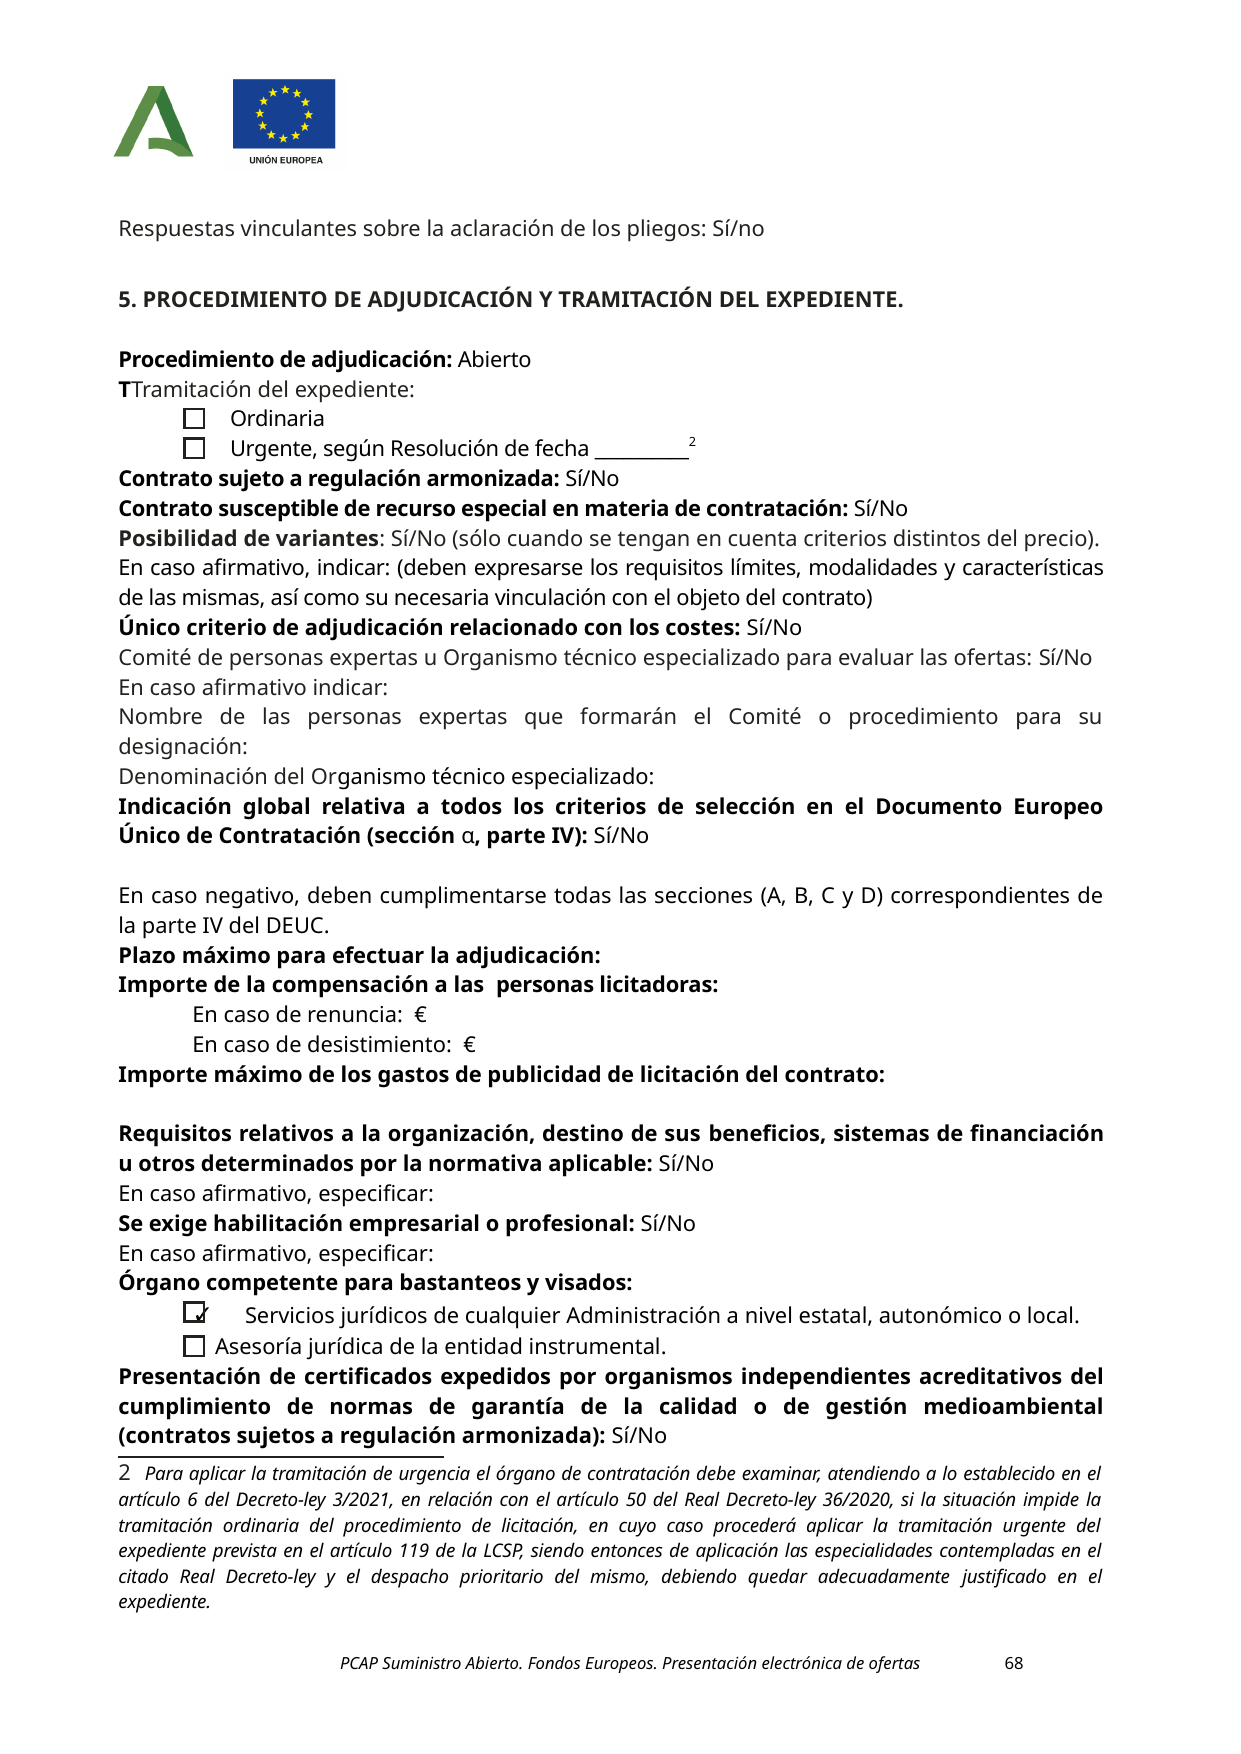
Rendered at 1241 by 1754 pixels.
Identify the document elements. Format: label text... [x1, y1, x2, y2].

text Posibilidad de variantes: Sí/No (sólo cuando se tengan en cuenta criterios distintos del precio). [118, 522, 1104, 552]
text Contrato susceptible de recurso especial en materia de contratación: Sí/No [118, 493, 1104, 522]
text En caso de renuncia: € [118, 999, 1104, 1029]
text Se exige habilitación empresarial o profesional: Sí/No [118, 1208, 1104, 1237]
text 5. PROCEDIMIENTO DE ADJUDICACIÓN Y TRAMITACIÓN DEL EXPEDIENTE. [118, 284, 1104, 314]
text En caso de desistimiento: € [118, 1029, 1104, 1059]
text Contrato sujeto a regulación armonizada: Sí/No [118, 463, 1104, 493]
text Asesoría jurídica de la entidad instrumental. [118, 1331, 1104, 1361]
text Presentación de certificados expedidos por organismos independientes acreditativos del cumplimiento de normas de garantía de la calidad o de gestión medioambiental (contratos sujetos a regulación armonizada): Sí/No [118, 1361, 1104, 1450]
text Respuestas vinculantes sobre la aclaración de los pliegos: Sí/no [118, 213, 1104, 242]
text En caso afirmativo, indicar: (deben expresarse los requisitos límites, modalidades y características de las mismas, así como su necesaria vinculación con el objeto del contrato) [118, 552, 1104, 612]
picture [221, 73, 347, 171]
text Importe de la compensación a las personas licitadoras: [118, 969, 1104, 999]
text Plazo máximo para efectuar la adjudicación: [118, 939, 1104, 969]
text En caso afirmativo, especificar: [118, 1237, 1104, 1267]
picture [109, 81, 198, 161]
text ✓ Servicios jurídicos de cualquier Administración a nivel estatal, autonómico o local. [118, 1297, 1104, 1331]
text Órgano competente para bastanteos y visados: [118, 1267, 1104, 1297]
text En caso afirmativo, especificar: [118, 1178, 1104, 1208]
text TTramitación del expediente: [118, 373, 1104, 403]
text En caso afirmativo indicar: [118, 671, 1104, 701]
text Único criterio de adjudicación relacionado con los costes: Sí/No [118, 612, 1104, 642]
text Nombre de las personas expertas que formarán el Comité o procedimiento para su designación: [118, 701, 1104, 761]
text Denominación del Organismo técnico especializado: [118, 761, 1104, 791]
text Importe máximo de los gastos de publicidad de licitación del contrato: [118, 1059, 1104, 1088]
text Urgente, según Resolución de fecha __________ [118, 433, 1104, 463]
text Indicación global relativa a todos los criterios de selección en el Documento Europeo Único de Contratación (sección α, parte IV): Sí/No [118, 791, 1104, 850]
text Ordinaria [118, 403, 1104, 433]
text Procedimiento de adjudicación: Abierto [118, 344, 1104, 373]
text Comité de personas expertas u Organismo técnico especializado para evaluar las ofertas: Sí/No [118, 642, 1104, 671]
text Para aplicar la tramitación de urgencia el órgano de contratación debe examinar, atendiendo a lo establecido en el artículo 6 del Decreto-ley 3/2021, en relación con el artículo 50 del Real Decreto-ley 36/2020, si la situación impide la tramitación ordinaria del procedimiento de licitación, en cuyo caso procederá aplicar la tramitación urgente del expediente prevista en el artículo 119 de la LCSP, siendo entonces de aplicación las especialidades contempladas en el citado Real Decreto-ley y el despacho prioritario del mismo, debiendo quedar adecuadamente justificado en el expediente. [118, 1457, 1104, 1614]
text En caso negativo, deben cumplimentarse todas las secciones (A, B, C y D) correspondientes de la parte IV del DEUC. [118, 880, 1104, 939]
text Requisitos relativos a la organización, destino de sus beneficios, sistemas de financiación u otros determinados por la normativa aplicable: Sí/No [118, 1118, 1104, 1178]
